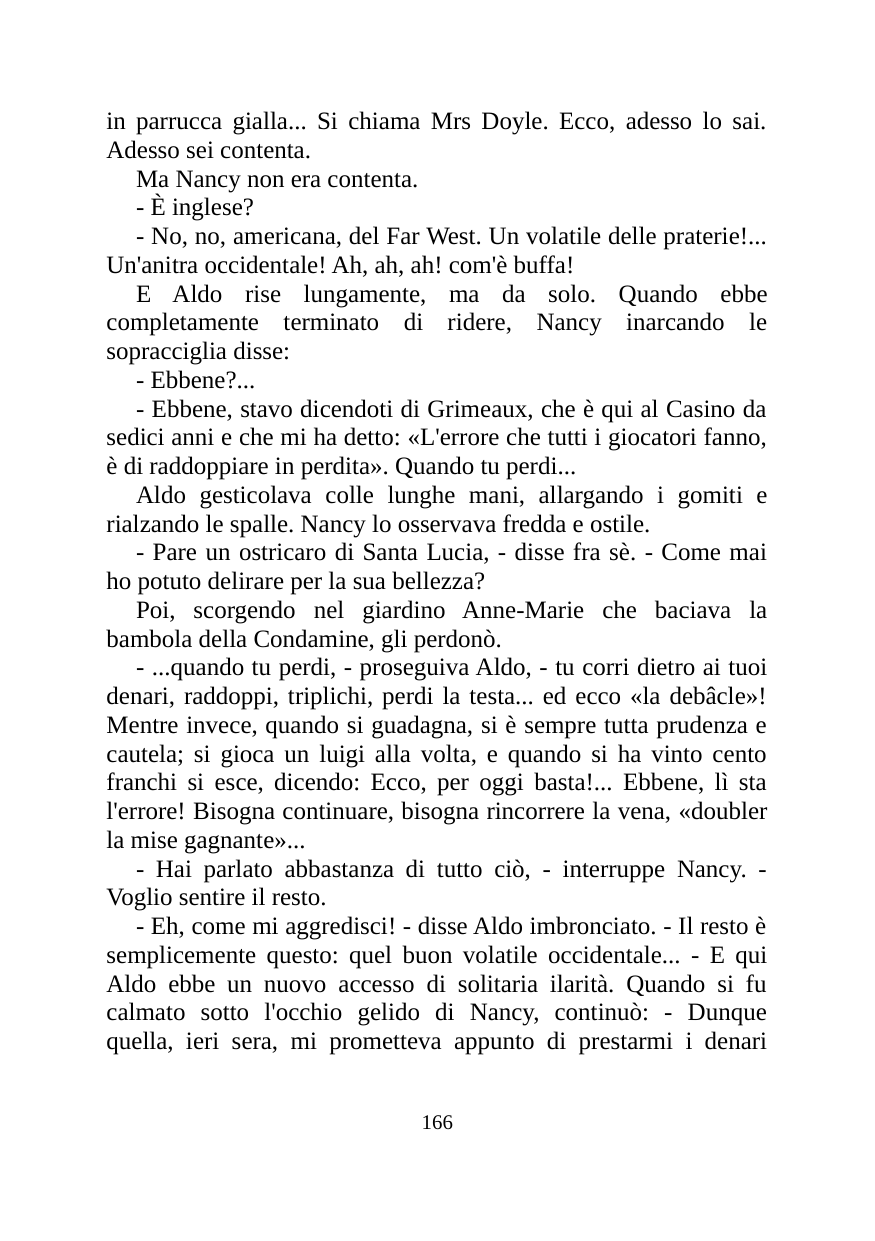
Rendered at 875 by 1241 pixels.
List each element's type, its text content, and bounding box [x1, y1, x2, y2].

text - Ebbene?... [106, 365, 768, 394]
text - È inglese? [106, 192, 768, 221]
text - No, no, americana, del Far West. Un volatile delle praterie!... Un'anitra occidentale! Ah, ah, ah! com'è buffa! [106, 221, 768, 279]
text Aldo gesticolava colle lunghe mani, allargando i gomiti e rialzando le spalle. Nancy lo osservava fredda e ostile. [106, 480, 768, 537]
text E Aldo rise lungamente, ma da solo. Quando ebbe completamente terminato di ridere, Nancy inarcando le sopracciglia disse: [106, 279, 768, 365]
text Poi, scorgendo nel giardino Anne-Marie che baciava la bambola della Condamine, gli perdonò. [106, 595, 768, 652]
text - Hai parlato abbastanza di tutto ciò, - interruppe Nancy. - Voglio sentire il resto. [106, 854, 768, 911]
text - Ebbene, stavo dicendoti di Grimeaux, che è qui al Casino da sedici anni e che mi ha detto: «L'errore che tutti i giocatori fanno, è di raddoppiare in perdita». Quando tu perdi... [106, 394, 768, 480]
text - Pare un ostricaro di Santa Lucia, - disse fra sè. - Come mai ho potuto delirare per la sua bellezza? [106, 537, 768, 595]
text - Eh, come mi aggredisci! - disse Aldo imbronciato. - Il resto è semplicemente questo: quel buon volatile occidentale... - E qui Aldo ebbe un nuovo accesso di solitaria ilarità. Quando si fu calmato sotto l'occhio gelido di Nancy, continuò: - Dunque quella, ieri sera, mi prometteva appunto di prestarmi i denari [106, 911, 768, 1055]
text - ...quando tu perdi, - proseguiva Aldo, - tu corri dietro ai tuoi denari, raddoppi, triplichi, perdi la testa... ed ecco «la debâcle»! Mentre invece, quando si guadagna, si è sempre tutta prudenza e cautela; si gioca un luigi alla volta, e quando si ha vinto cento franchi si esce, dicendo: Ecco, per oggi basta!... Ebbene, lì sta l'errore! Bisogna continuare, bisogna rincorrere la vena, «doubler la mise gagnante»... [106, 652, 768, 854]
text Ma Nancy non era contenta. [106, 164, 768, 192]
text in parrucca gialla... Si chiama Mrs Doyle. Ecco, adesso lo sai. Adesso sei contenta. [106, 106, 768, 164]
